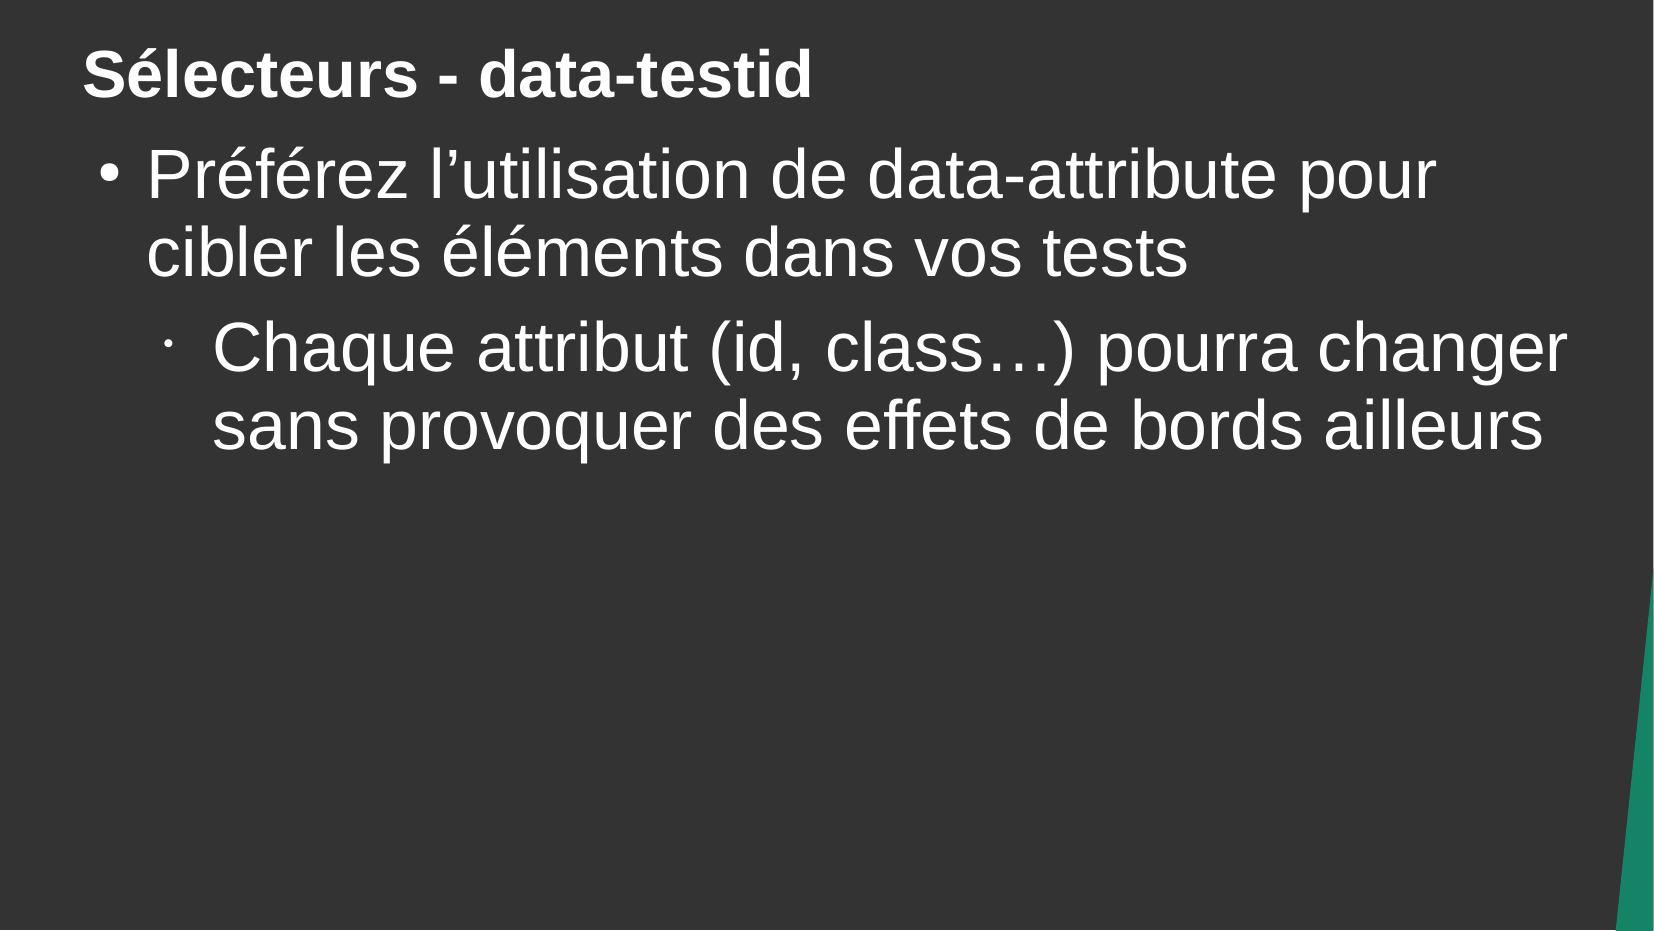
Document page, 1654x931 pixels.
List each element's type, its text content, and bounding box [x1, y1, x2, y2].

text_box [1615, 563, 1654, 931]
title Sélecteurs - data-testid [82, 37, 1004, 119]
list Préférez l’utilisation de data-attribute pour cibler les éléments dans vos tests Chaque attribut (id, class…) pourra changer sans provoquer des effets de bords ailleurs [80, 135, 1583, 544]
